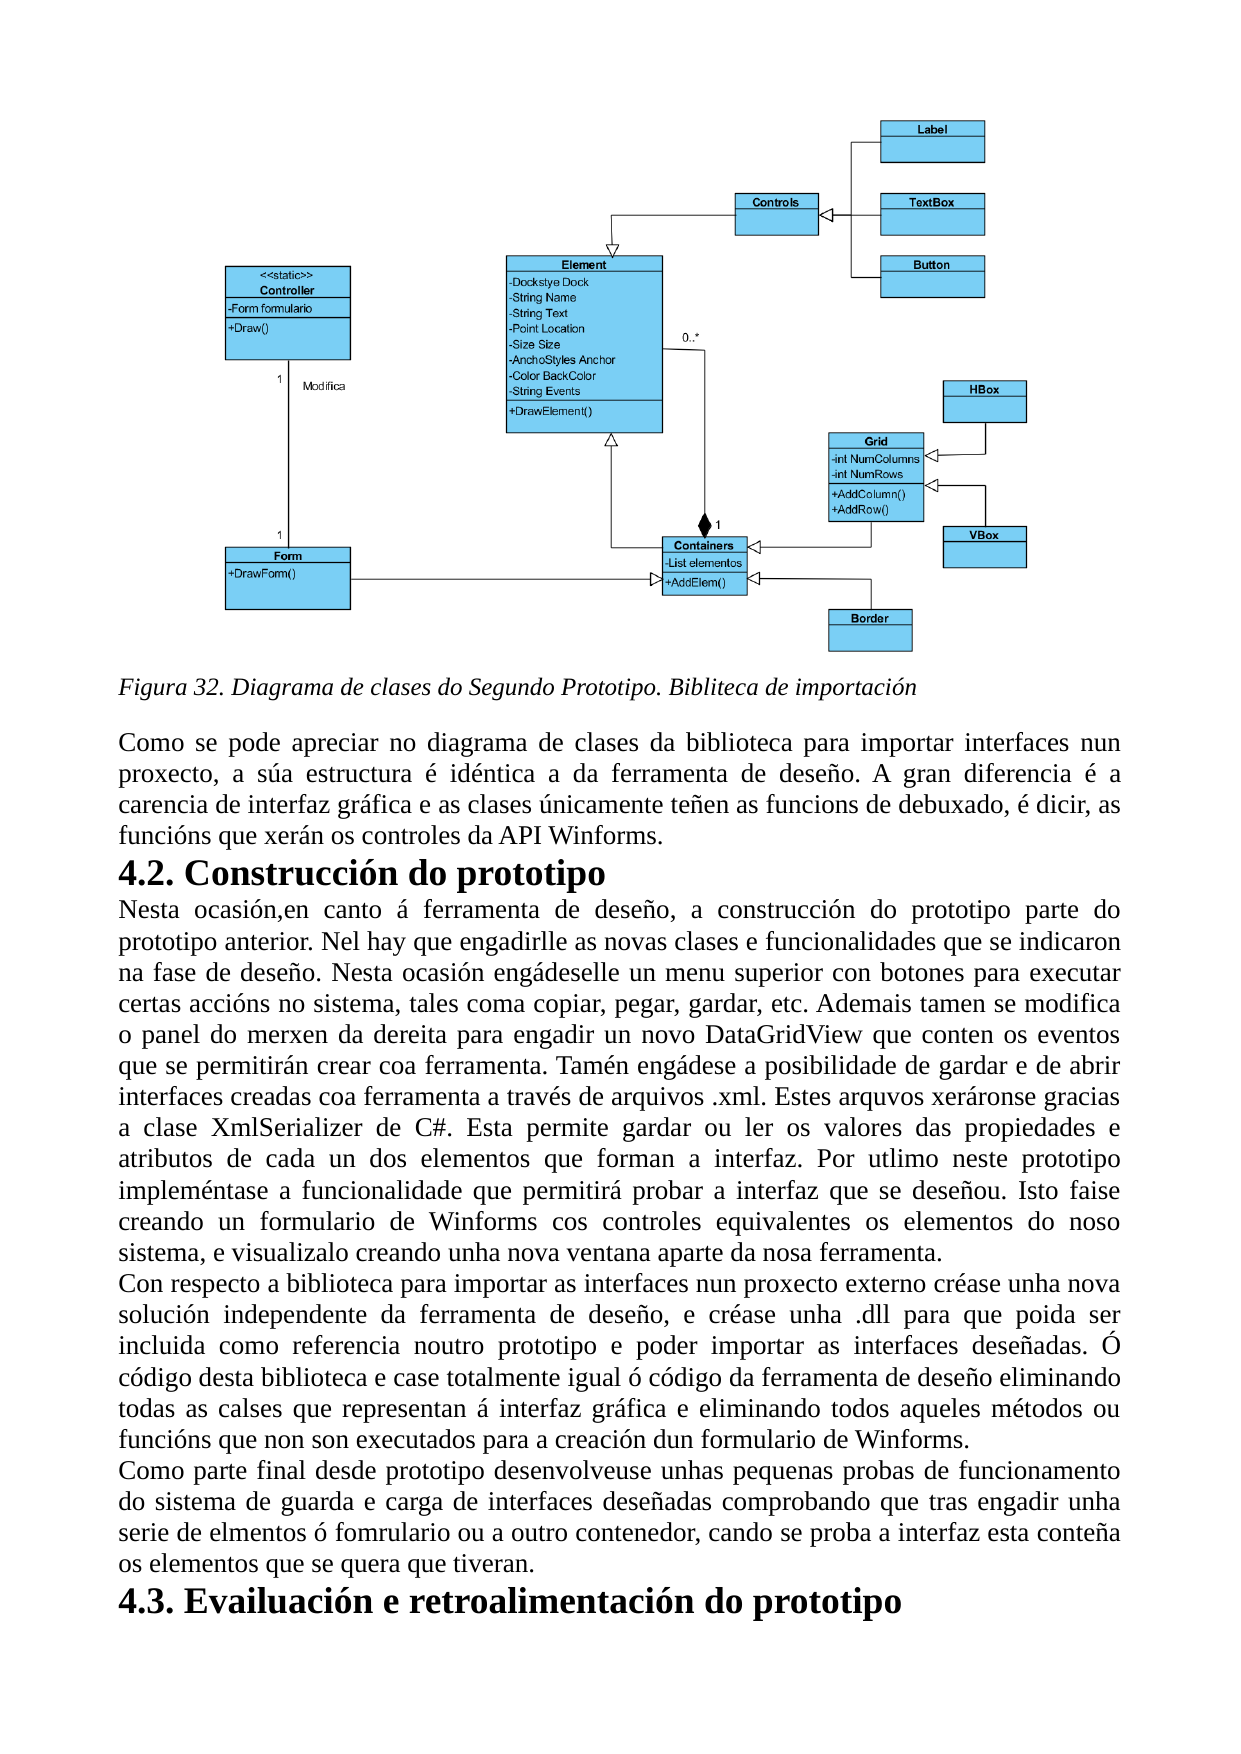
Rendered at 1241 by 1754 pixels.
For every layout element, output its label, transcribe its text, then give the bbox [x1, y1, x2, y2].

text Con respecto a biblioteca para importar as interfaces nun proxecto externo créase unha nova solución independente da ferramenta de deseño, e créase unha .dll para que poida ser incluida como referencia noutro prototipo e poder importar as interfaces deseñadas. Ó código desta biblioteca e case totalmente igual ó código da ferramenta de deseño eliminando todas as calses que representan á interfaz gráfica e eliminando todos aqueles métodos ou funcións que non son executados para a creación dun formulario de Winforms. [118, 1267, 1122, 1454]
text 4.3. Evailuación e retroalimentación do prototipo [118, 1579, 1122, 1622]
text 4.2. Construcción do prototipo [118, 850, 1122, 893]
text Como se pode apreciar no diagrama de clases da biblioteca para importar interfaces nun proxecto, a súa estructura é idéntica a da ferramenta de deseño. A gran diferencia é a carencia de interfaz gráfica e as clases únicamente teñen as funcions de debuxado, é dicir, as funcións que xerán os controles da API Winforms. [118, 726, 1122, 850]
text Nesta ocasión,en canto á ferramenta de deseño, a construcción do prototipo parte do prototipo anterior. Nel hay que engadirlle as novas clases e funcionalidades que se indicaron na fase de deseño. Nesta ocasión engádeselle un menu superior con botones para executar certas accións no sistema, tales coma copiar, pegar, gardar, etc. Ademais tamen se modifica o panel do merxen da dereita para engadir un novo DataGridView que conten os eventos que se permitirán crear coa ferramenta. Tamén engádese a posibilidade de gardar e de abrir interfaces creadas coa ferramenta a través de arquivos .xml. Estes arquvos xeráronse gracias a clase XmlSerializer de C#. Esta permite gardar ou ler os valores das propiedades e atributos de cada un dos elementos que forman a interfaz. Por utlimo neste prototipo impleméntase a funcionalidade que permitirá probar a interfaz que se deseñou. Isto faise creando un formulario de Winforms cos controles equivalentes os elementos do noso sistema, e visualizalo creando unha nova ventana aparte da nosa ferramenta. [118, 893, 1122, 1267]
text Figura 32. Diagrama de clases do Segundo Prototipo. Bibliteca de importación [118, 672, 1122, 700]
text Como parte final desde prototipo desenvolveuse unhas pequenas probas de funcionamento do sistema de guarda e carga de interfaces deseñadas comprobando que tras engadir unha serie de elmentos ó fomrulario ou a outro contenedor, cando se proba a interfaz esta conteña os elementos que se quera que tiveran. [118, 1454, 1122, 1579]
picture [118, 118, 1123, 672]
